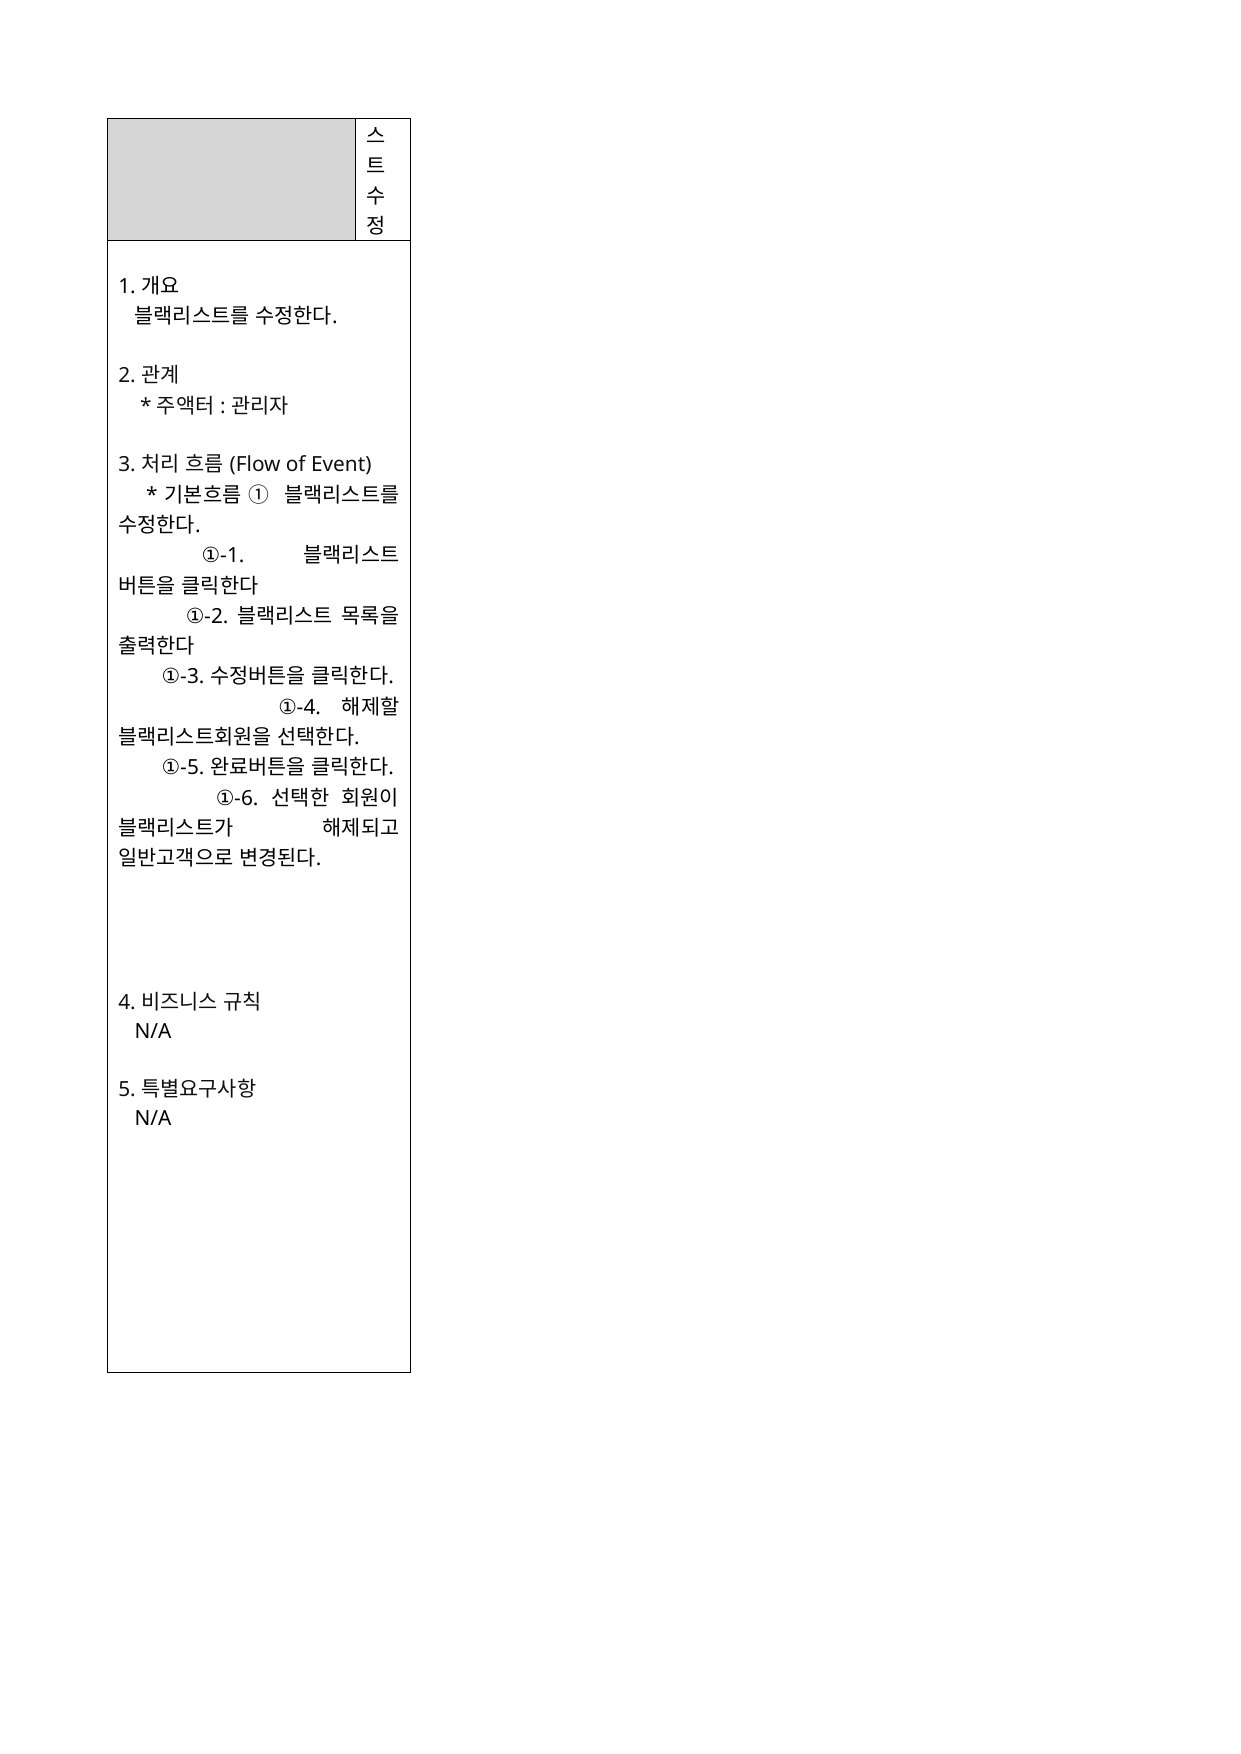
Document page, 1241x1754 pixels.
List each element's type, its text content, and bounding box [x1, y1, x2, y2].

table_cell [411, 118, 1046, 240]
table_cell 스트수정 [356, 119, 410, 240]
table_cell [411, 240, 1046, 1372]
table_cell 1. 개요 블랙리스트를 수정한다. 2. 관계 * 주액터 : 관리자 3. 처리 흐름 (Flow of Event) * 기본흐름 ① 블랙리스트를 수정한다. ①-1. 블랙리스트 버튼을 클릭한다 ①-2. 블랙리스트 목록을 출력한다 ①-3. 수정버튼을 클릭한다. ①-4. 해제할 블랙리스트회원을 선택한다. ①-5. 완료버튼을 클릭한다. ①-6. 선택한 회원이 블랙리스트가 해제되고 일반고객으로 변경된다. 4. 비즈니스 규칙 N/A 5. 특별요구사항 N/A [108, 241, 410, 1372]
table_cell [108, 119, 355, 240]
